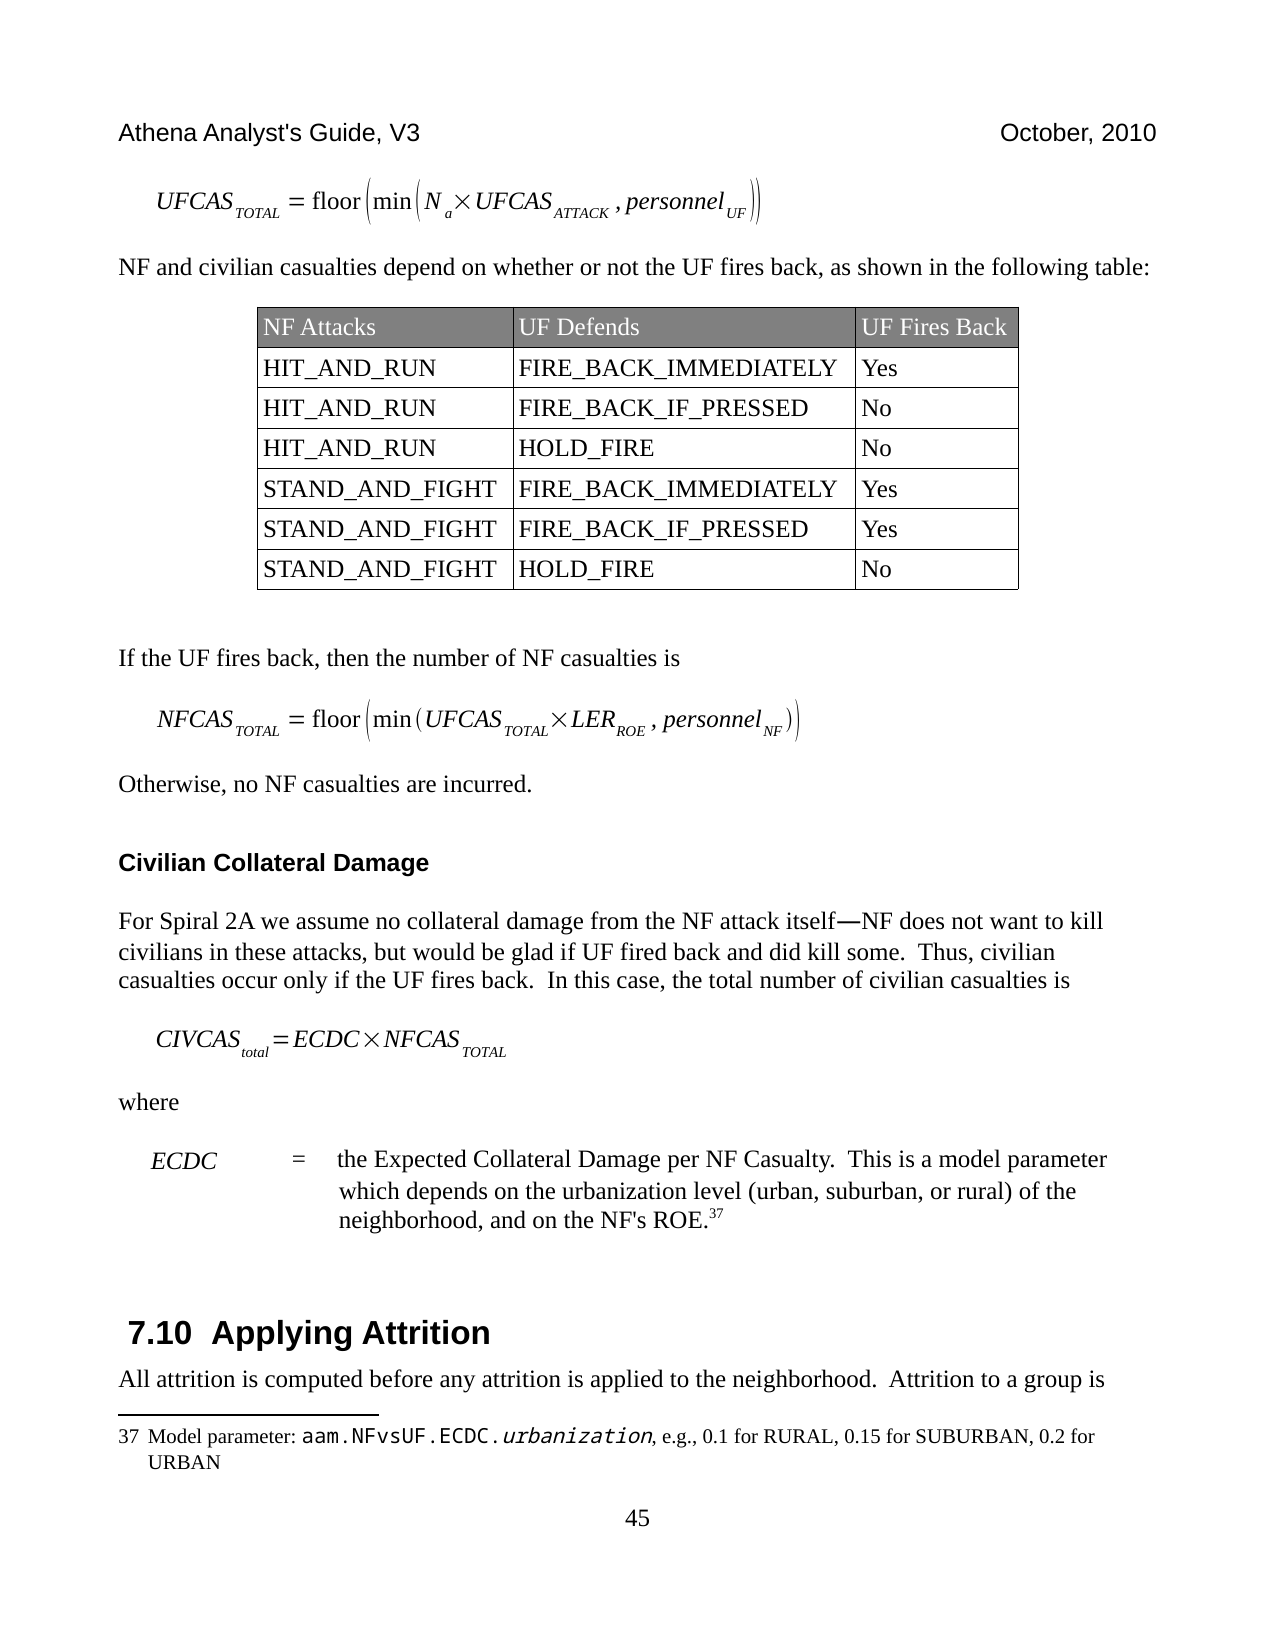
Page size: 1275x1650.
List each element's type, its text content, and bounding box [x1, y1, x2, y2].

table_cell No [856, 550, 1018, 589]
subtitle Applying Attrition [118, 1313, 1157, 1351]
table_cell FIRE_BACK_IF_PRESSED [514, 388, 855, 427]
table_cell Yes [856, 469, 1018, 508]
table_cell No [856, 388, 1018, 427]
table_header UF Defends [514, 308, 855, 347]
table_cell FIRE_BACK_IMMEDIATELY [514, 469, 855, 508]
text where [118, 1087, 1157, 1116]
text NF and civilian casualties depend on whether or not the UF fires back, as shown in the following table: [118, 252, 1157, 281]
subtitle Civilian Collateral Damage [118, 848, 1157, 877]
table_cell No [856, 429, 1018, 468]
table_cell FIRE_BACK_IF_PRESSED [514, 509, 855, 548]
text Otherwise, no NF casualties are incurred. [118, 769, 1157, 797]
text If the UF fires back, then the number of NF casualties is [118, 643, 1157, 672]
text All attrition is computed before any attrition is applied to the neighborhood. Attrition to a group is [118, 1364, 1157, 1392]
table_cell STAND_AND_FIGHT [258, 469, 513, 508]
table_cell STAND_AND_FIGHT [258, 550, 513, 589]
table_cell STAND_AND_FIGHT [258, 509, 513, 548]
table_header NF Attacks [258, 308, 513, 347]
text Model parameter: aam.NFvsUF.ECDC.urbanization, e.g., 0.1 for RURAL, 0.15 for SUBURBAN, 0.2 for URBAN [118, 1421, 1157, 1474]
text For Spiral 2A we assume no collateral damage from the NF attack itself—NF does not want to kill civilians in these attacks, but would be glad if UF fired back and did kill some. Thus, civilian casualties occur only if the UF fires back. In this case, the total number of civilian casualties is [118, 903, 1157, 994]
table_cell HOLD_FIRE [514, 429, 855, 468]
table_cell Yes [856, 509, 1018, 548]
text = the Expected Collateral Damage per NF Casualty. This is a model parameter which depends on the urbanization level (urban, suburban, or rural) of the neighborhood, and on the NF's ROE. [149, 1141, 1157, 1233]
table_cell HIT_AND_RUN [258, 348, 513, 387]
table_cell HIT_AND_RUN [258, 429, 513, 468]
table_cell FIRE_BACK_IMMEDIATELY [514, 348, 855, 387]
table_cell HIT_AND_RUN [258, 388, 513, 427]
table_cell HOLD_FIRE [514, 550, 855, 589]
table_cell Yes [856, 348, 1018, 387]
table_header UF Fires Back [856, 308, 1018, 347]
